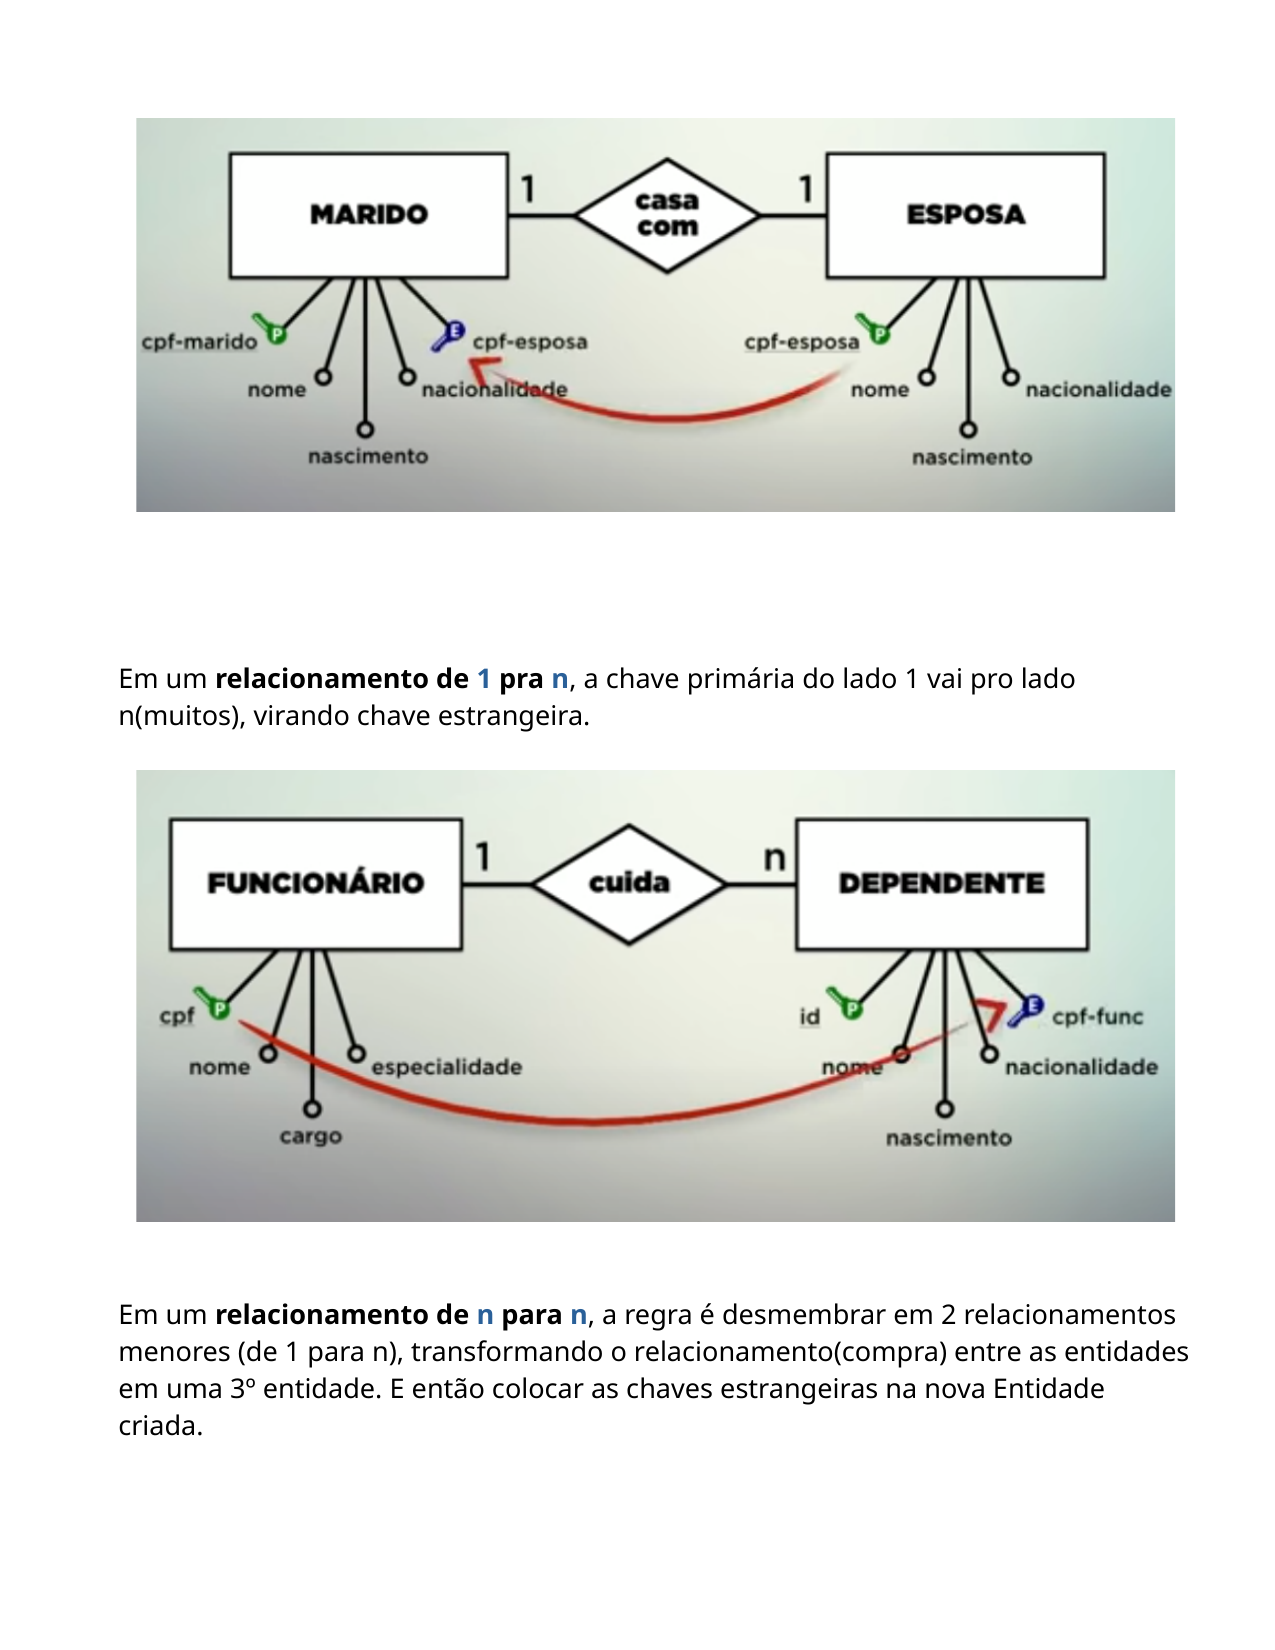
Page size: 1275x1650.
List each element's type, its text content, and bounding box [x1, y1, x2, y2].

text Em um relacionamento de 1 pra n, a chave primária do lado 1 vai pro lado n(muitos), virando chave estrangeira. [118, 659, 1193, 733]
picture [136, 118, 1175, 512]
text Em um relacionamento de n para n, a regra é desmembrar em 2 relacionamentos menores (de 1 para n), transformando o relacionamento(compra) entre as entidades em uma 3º entidade. E então colocar as chaves estrangeiras na nova Entidade criada. [118, 1296, 1193, 1480]
picture [136, 770, 1175, 1222]
